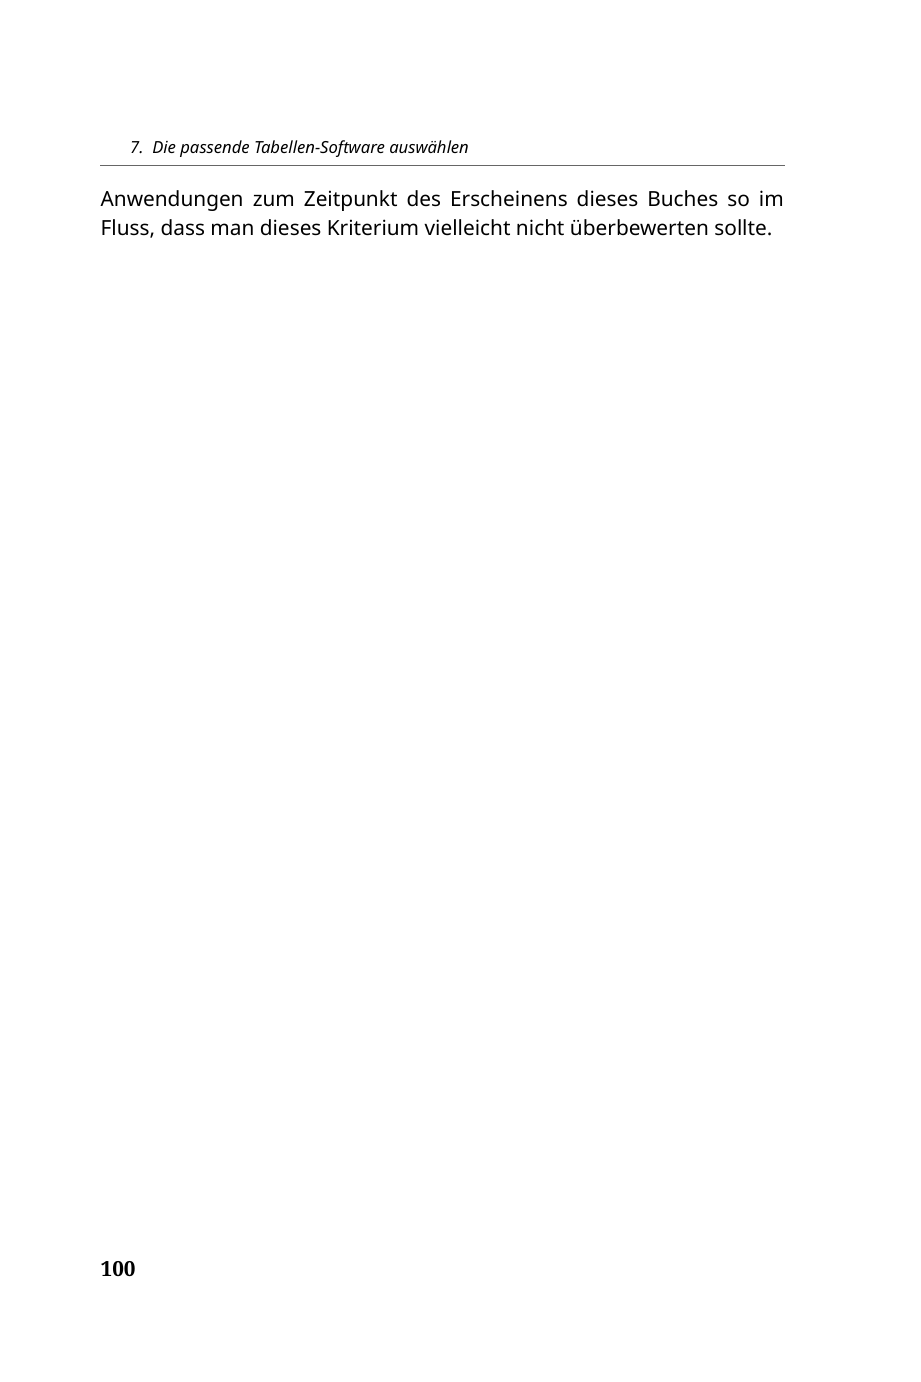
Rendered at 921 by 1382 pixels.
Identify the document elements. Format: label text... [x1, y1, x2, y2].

text Anwendungen zum Zeitpunkt des Erscheinens dieses Buches so im Fluss, dass man dieses Kriterium vielleicht nicht überbewerten sollte. [100, 183, 785, 241]
